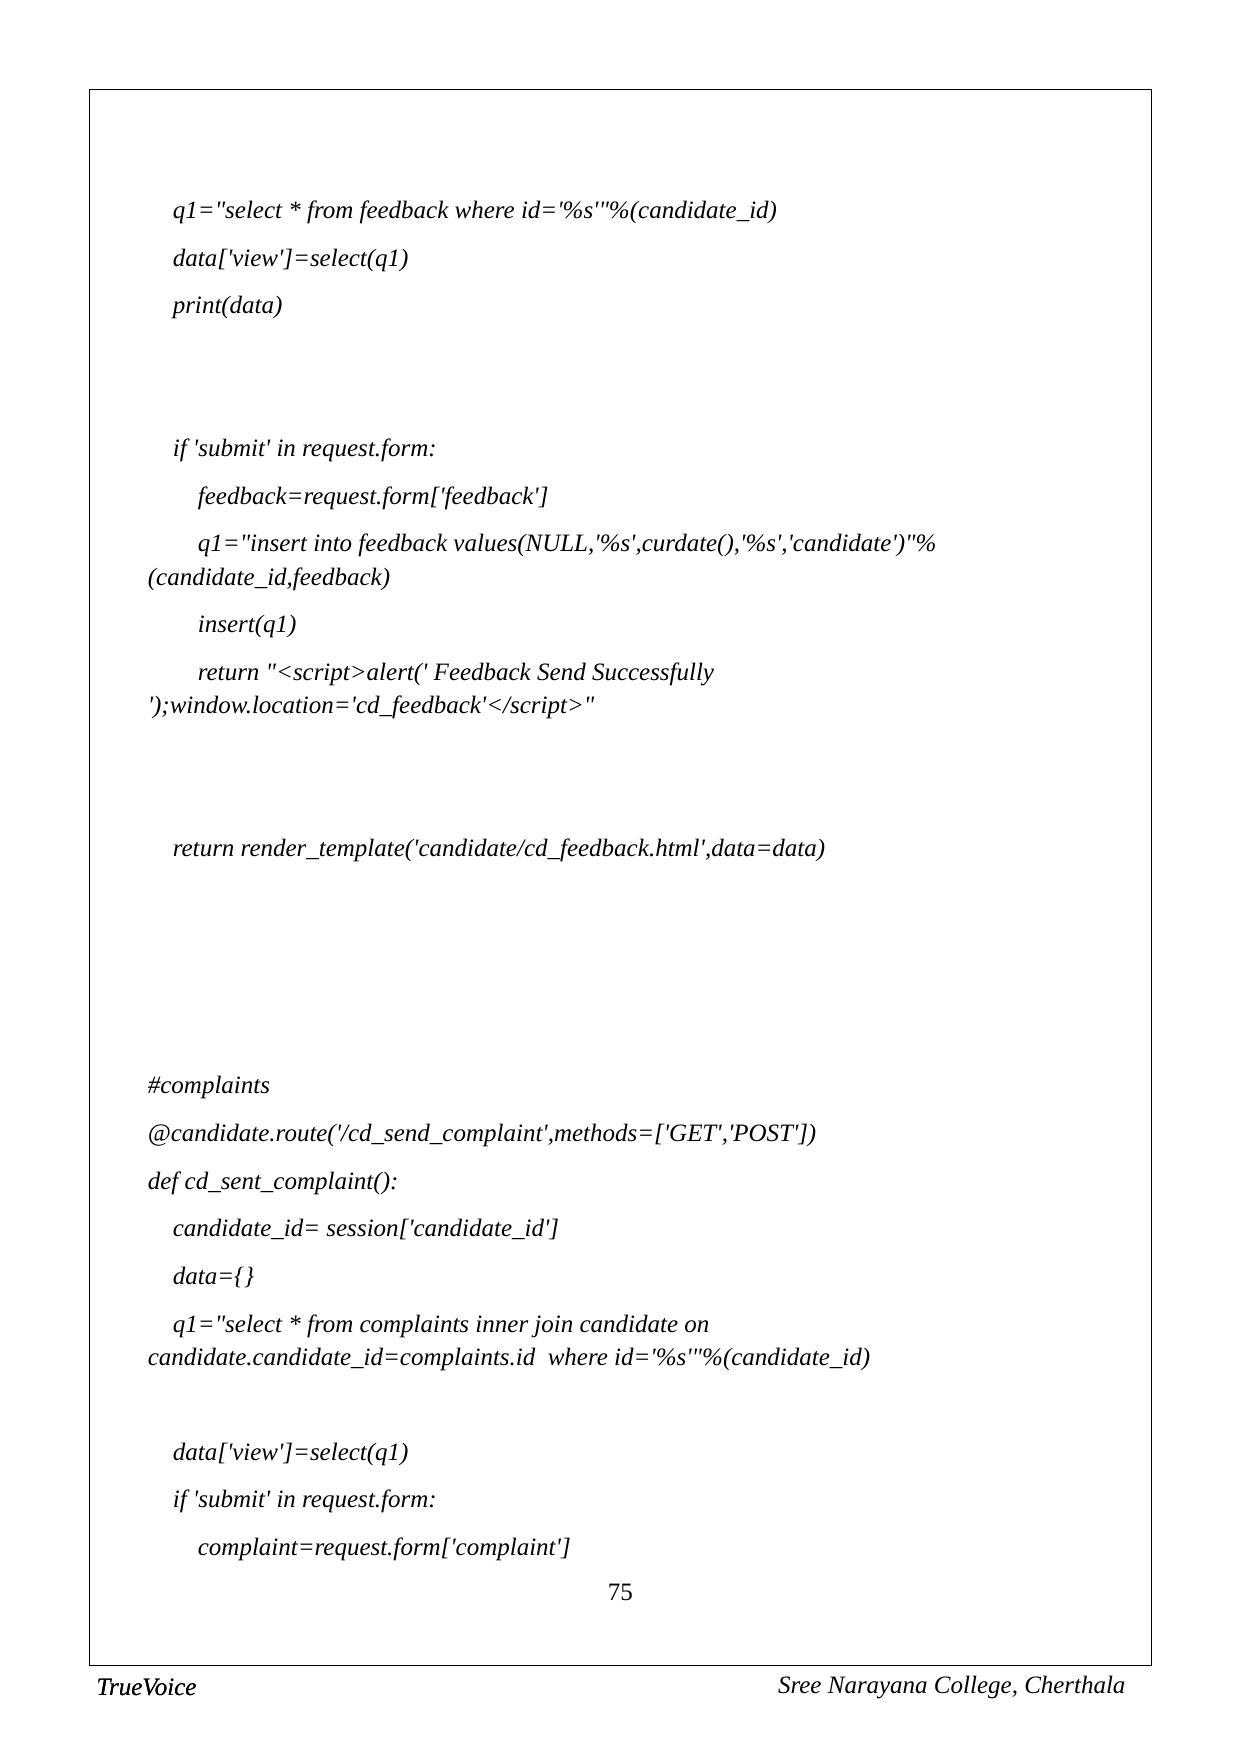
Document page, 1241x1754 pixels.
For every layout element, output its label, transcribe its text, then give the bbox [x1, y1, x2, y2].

text candidate_id= session['candidate_id'] [148, 1213, 1092, 1242]
text def cd_sent_complaint(): [148, 1166, 1092, 1194]
text data['view']=select(q1) [148, 243, 1092, 272]
text if 'submit' in request.form: [148, 1484, 1092, 1513]
text q1="insert into feedback values(NULL,'%s',curdate(),'%s','candidate')"%(candidate_id,feedback) [148, 528, 1092, 590]
text #complaints [148, 1071, 1092, 1099]
text @candidate.route('/cd_send_complaint',methods=['GET','POST']) [148, 1118, 1092, 1147]
text data={} [148, 1261, 1092, 1290]
text return "<script>alert(' Feedback Send Successfully ');window.location='cd_feedback'</script>" [148, 657, 1092, 718]
text return render_template('candidate/cd_feedback.html',data=data) [148, 833, 1092, 861]
text data['view']=select(q1) [148, 1437, 1092, 1466]
text print(data) [148, 291, 1092, 319]
text insert(q1) [148, 609, 1092, 638]
text q1="select * from feedback where id='%s'"%(candidate_id) [148, 195, 1092, 224]
text if 'submit' in request.form: [148, 433, 1092, 462]
text q1="select * from complaints inner join candidate on candidate.candidate_id=complaints.id where id='%s'"%(candidate_id) [148, 1309, 1092, 1370]
text complaint=request.form['complaint'] [148, 1532, 1092, 1561]
text feedback=request.form['feedback'] [148, 481, 1092, 510]
